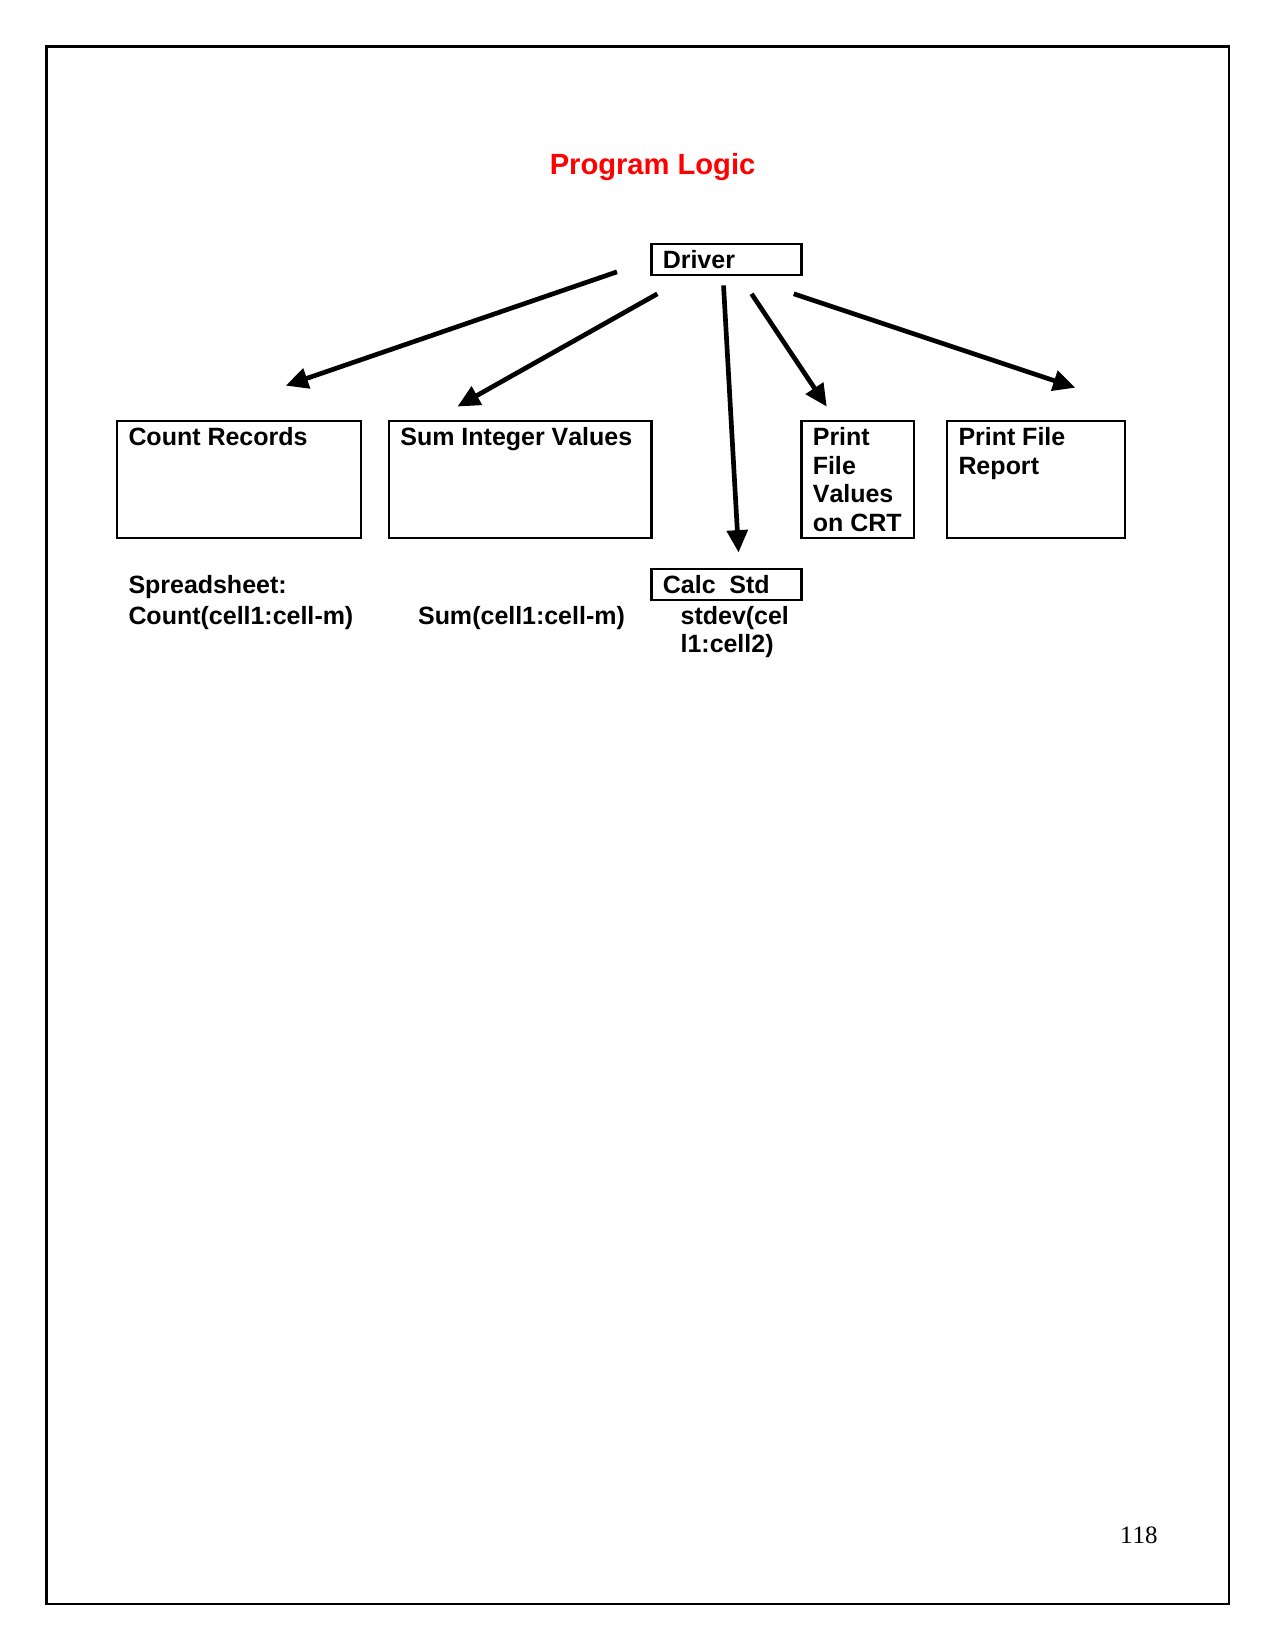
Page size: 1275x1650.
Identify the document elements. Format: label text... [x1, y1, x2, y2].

table_cell [1126, 420, 1142, 537]
table_cell [947, 243, 1120, 274]
table_cell [389, 568, 650, 599]
table_cell [361, 274, 389, 305]
table_header [947, 215, 1120, 243]
table_cell [651, 305, 723, 334]
table_cell [801, 599, 932, 658]
table_cell [361, 391, 389, 420]
table_cell [389, 334, 425, 347]
table_cell [361, 537, 389, 568]
table_header [801, 215, 914, 243]
table_cell [389, 363, 528, 391]
table_cell [389, 334, 579, 362]
table_cell [914, 537, 947, 568]
table_cell [651, 276, 801, 305]
table_cell [651, 391, 728, 420]
table_cell [801, 374, 811, 391]
table_cell [1120, 243, 1142, 274]
table_header [361, 215, 389, 243]
table_cell [728, 305, 774, 334]
table_cell [729, 334, 793, 362]
table_cell [802, 363, 914, 391]
table_cell [801, 334, 914, 362]
table_header [914, 215, 947, 243]
table_cell Count(cell1:cell-m) [117, 599, 378, 658]
table_cell [531, 274, 651, 305]
table_cell [1120, 568, 1142, 599]
table_cell [914, 305, 947, 334]
table_cell [915, 420, 946, 537]
table_cell [361, 243, 389, 274]
table_cell [379, 599, 407, 658]
table_cell [1120, 305, 1142, 334]
table_cell [947, 274, 1120, 305]
table_cell [801, 391, 914, 420]
table_header [651, 215, 801, 243]
table_cell Spreadsheet: [117, 568, 361, 599]
table_header [389, 215, 651, 243]
table_cell [651, 334, 725, 362]
table_cell [932, 599, 965, 658]
table_cell [803, 243, 914, 274]
table_cell [361, 334, 389, 356]
table_cell [732, 391, 801, 420]
table_cell Calc Std [653, 570, 800, 599]
table_cell Print File Values on CRT [803, 422, 913, 537]
table_cell [801, 539, 914, 568]
table_cell Driver [653, 245, 800, 274]
table_cell [361, 568, 389, 599]
table_cell [117, 539, 361, 568]
table_cell [389, 243, 650, 274]
table_cell [914, 337, 947, 362]
table_header [117, 215, 361, 243]
table_cell Print File Report [948, 422, 1124, 537]
table_cell [651, 363, 727, 391]
table_cell [914, 274, 947, 305]
table_cell [1120, 363, 1142, 391]
table_cell [389, 274, 600, 305]
table_header [1120, 215, 1142, 243]
table_cell [914, 568, 947, 599]
table_cell [492, 363, 651, 391]
table_cell Count Records [118, 422, 360, 537]
table_cell [1120, 334, 1142, 362]
table_cell [947, 334, 1120, 362]
table_cell [365, 353, 389, 362]
table_cell [763, 305, 801, 334]
table_cell [965, 599, 1142, 658]
table_cell [389, 305, 510, 334]
table_cell [117, 334, 361, 362]
table_cell [914, 243, 947, 274]
table_cell [1012, 363, 1120, 391]
table_cell [361, 305, 389, 334]
table_cell [117, 274, 361, 305]
table_cell [925, 334, 947, 342]
table_cell Sum(cell1:cell-m) [407, 599, 669, 658]
table_cell [947, 305, 1120, 334]
table_cell [782, 334, 801, 362]
table_cell [362, 420, 388, 537]
table_cell [117, 243, 361, 274]
table_cell [803, 568, 914, 599]
table_cell [1120, 274, 1142, 305]
table_cell [389, 391, 651, 420]
table_cell [117, 391, 361, 420]
table_cell [734, 420, 800, 537]
table_cell [947, 348, 987, 362]
table_cell [947, 391, 1120, 420]
table_cell Sum Integer Values [390, 422, 650, 537]
table_cell [117, 363, 361, 391]
table_cell [1120, 391, 1142, 420]
table_cell stdev(cell1:cell2) [669, 601, 801, 658]
table_cell [543, 334, 651, 362]
table_cell [389, 539, 651, 568]
table_cell [947, 539, 1120, 568]
table_cell [947, 568, 1120, 599]
table_cell [914, 391, 947, 420]
table_cell [651, 537, 801, 568]
table_cell [117, 305, 361, 334]
table_cell [801, 274, 914, 305]
table_cell [1120, 537, 1142, 568]
table_cell [361, 363, 389, 391]
table_cell [447, 305, 631, 334]
table_cell [731, 363, 801, 391]
text Program Logic [147, 147, 1158, 181]
table_cell [801, 300, 816, 305]
table_cell [914, 363, 947, 391]
table_cell [947, 363, 1053, 391]
table_cell [593, 305, 651, 334]
table_cell [801, 305, 903, 334]
table_cell [653, 420, 734, 537]
table_cell [838, 305, 914, 331]
